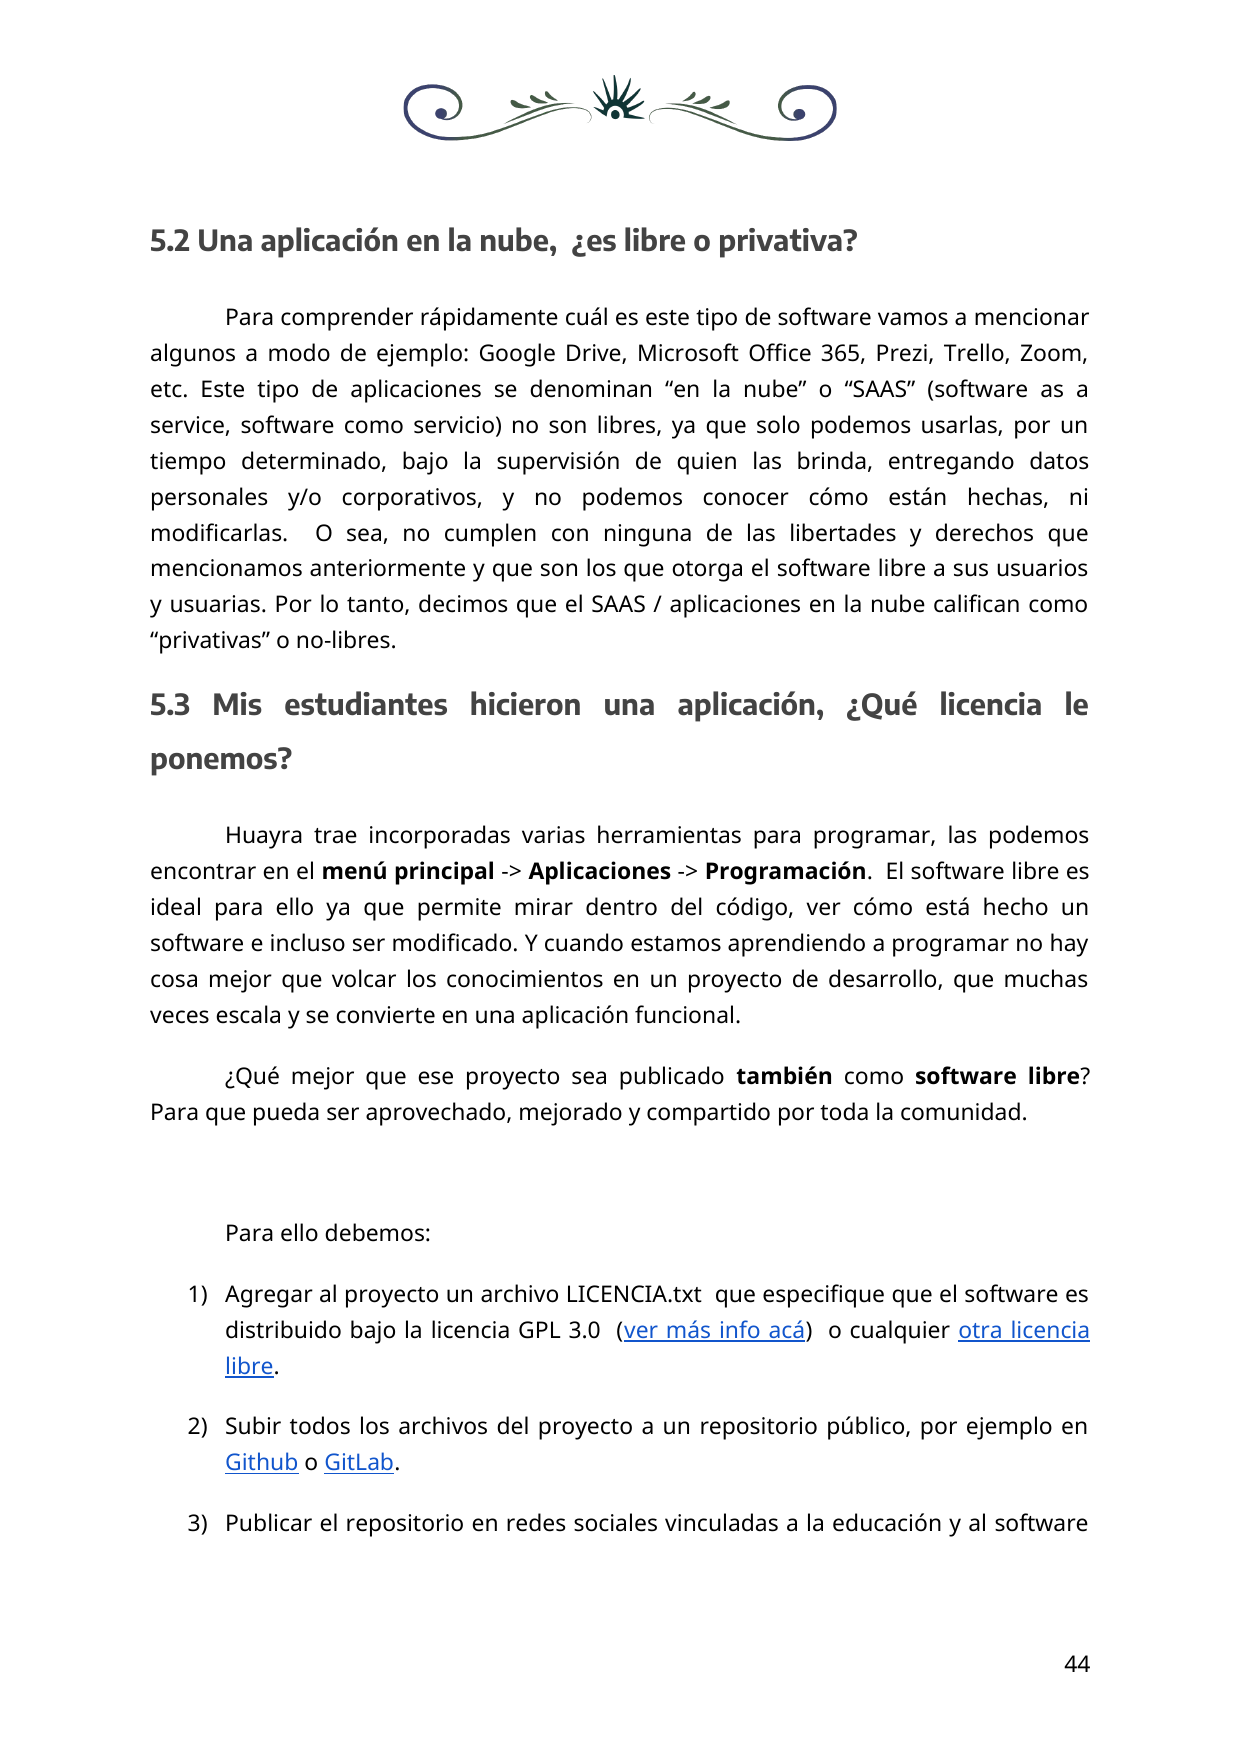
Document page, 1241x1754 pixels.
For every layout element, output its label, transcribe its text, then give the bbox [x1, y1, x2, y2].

list Agregar al proyecto un archivo LICENCIA.txt que especifique que el software es distribuido bajo la licencia GPL 3.0 (ver más info acá) o cualquier otra licencia libre. [187, 1278, 1090, 1381]
list Subir todos los archivos del proyecto a un repositorio público, por ejemplo en Github o GitLab. [187, 1410, 1090, 1477]
picture [403, 75, 837, 141]
list Publicar el repositorio en redes sociales vinculadas a la educación y al software [187, 1507, 1090, 1538]
text Para comprender rápidamente cuál es este tipo de software vamos a mencionar algunos a modo de ejemplo: Google Drive, Microsoft Office 365, Prezi, Trello, Zoom, etc. Este tipo de aplicaciones se denominan “en la nube” o “SAAS” (software as a service, software como servicio) no son libres, ya que solo podemos usarlas, por un tiempo determinado, bajo la supervisión de quien las brinda, entregando datos personales y/o corporativos, y no podemos conocer cómo están hechas, ni modificarlas. O sea, no cumplen con ninguna de las libertades y derechos que mencionamos anteriormente y que son los que otorga el software libre a sus usuarios y usuarias. Por lo tanto, decimos que el SAAS / aplicaciones en la nube califican como “privativas” o no-libres. [150, 301, 1090, 656]
text Para ello debemos: [150, 1217, 1090, 1248]
text ¿Qué mejor que ese proyecto sea publicado también como software libre? Para que pueda ser aprovechado, mejorado y compartido por toda la comunidad. [150, 1059, 1090, 1127]
subtitle 5.3 Mis estudiantes hicieron una aplicación, ¿Qué licencia le ponemos? [150, 685, 1090, 776]
text Huayra trae incorporadas varias herramientas para programar, las podemos encontrar en el menú principal -> Aplicaciones -> Programación. El software libre es ideal para ello ya que permite mirar dentro del código, ver cómo está hecho un software e incluso ser modificado. Y cuando estamos aprendiendo a programar no hay cosa mejor que volcar los conocimientos en un proyecto de desarrollo, que muchas veces escala y se convierte en una aplicación funcional. [150, 819, 1090, 1030]
subtitle 5.2 Una aplicación en la nube, ¿es libre o privativa? [150, 221, 1090, 258]
